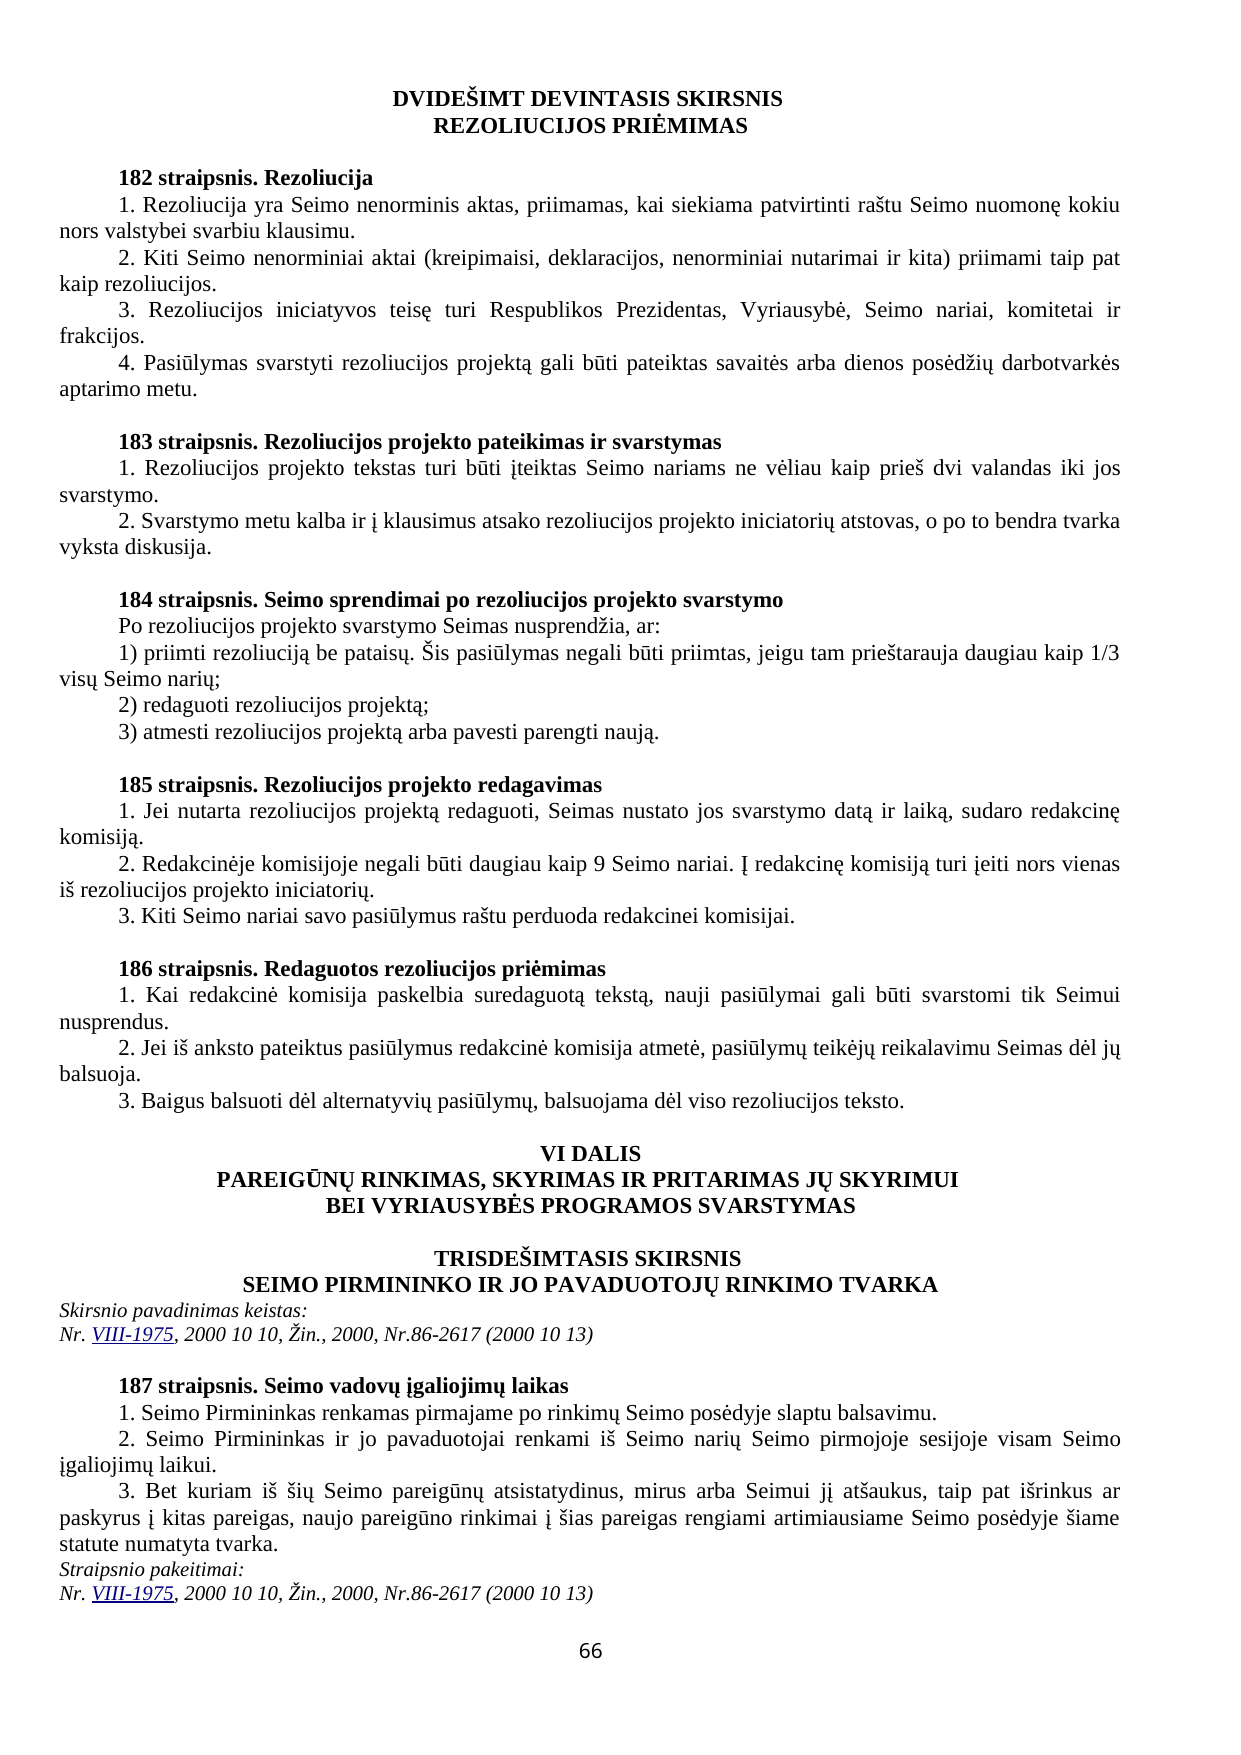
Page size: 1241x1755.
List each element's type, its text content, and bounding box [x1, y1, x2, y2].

text PAREIGŪNŲ RINKIMAS, SKYRIMAS IR PRITARIMAS JŲ SKYRIMUI [59, 1166, 1122, 1192]
text 186 straipsnis. Redaguotos rezoliucijos priėmimas [59, 955, 1122, 981]
text 182 straipsnis. Rezoliucija [59, 164, 1122, 191]
text 1. Kai redakcinė komisija paskelbia suredaguotą tekstą, nauji pasiūlymai gali būti svarstomi tik Seimui nusprendus. [59, 981, 1122, 1034]
text 185 straipsnis. Rezoliucijos projekto redagavimas [59, 771, 1122, 797]
text 2) redaguoti rezoliucijos projektą; [59, 692, 1122, 718]
text Straipsnio pakeitimai: [59, 1557, 1122, 1581]
text 184 straipsnis. Seimo sprendimai po rezoliucijos projekto svarstymo [59, 586, 1122, 612]
text 2. Redakcinėje komisijoje negali būti daugiau kaip 9 Seimo nariai. Į redakcinę komisiją turi įeiti nors vienas iš rezoliucijos projekto iniciatorių. [59, 850, 1122, 902]
text 1. Rezoliucijos projekto tekstas turi būti įteiktas Seimo nariams ne vėliau kaip prieš dvi valandas iki jos svarstymo. [59, 454, 1122, 507]
text REZOLIUCIJOS PRIĖMIMAS [59, 112, 1122, 138]
text DVIDEŠIMT DEVINTASIS SKIRSNIS [59, 85, 1122, 112]
text 4. Pasiūlymas svarstyti rezoliucijos projektą gali būti pateiktas savaitės arba dienos posėdžių darbotvarkės aptarimo metu. [59, 349, 1122, 402]
text 1. Rezoliucija yra Seimo nenorminis aktas, priimamas, kai siekiama patvirtinti raštu Seimo nuomonę kokiu nors valstybei svarbiu klausimu. [59, 191, 1122, 243]
text Nr. VIII-1975, 2000 10 10, Žin., 2000, Nr.86-2617 (2000 10 13) [59, 1322, 1122, 1346]
text 3) atmesti rezoliucijos projektą arba pavesti parengti naują. [59, 718, 1122, 744]
text TRISDEŠIMTASIS SKIRSNIS [59, 1245, 1122, 1271]
text 3. Kiti Seimo nariai savo pasiūlymus raštu perduoda redakcinei komisijai. [59, 902, 1122, 929]
text Nr. VIII-1975, 2000 10 10, Žin., 2000, Nr.86-2617 (2000 10 13) [59, 1581, 1122, 1605]
text 2. Seimo Pirmininkas ir jo pavaduotojai renkami iš Seimo narių Seimo pirmojoje sesijoje visam Seimo įgaliojimų laikui. [59, 1425, 1122, 1478]
text 183 straipsnis. Rezoliucijos projekto pateikimas ir svarstymas [59, 428, 1122, 454]
text 1. Jei nutarta rezoliucijos projektą redaguoti, Seimas nustato jos svarstymo datą ir laiką, sudaro redakcinę komisiją. [59, 797, 1122, 850]
text 3. Baigus balsuoti dėl alternatyvių pasiūlymų, balsuojama dėl viso rezoliucijos teksto. [59, 1087, 1122, 1113]
text 1) priimti rezoliuciją be pataisų. Šis pasiūlymas negali būti priimtas, jeigu tam prieštarauja daugiau kaip 1/3 visų Seimo narių; [59, 639, 1122, 692]
text 3. Bet kuriam iš šių Seimo pareigūnų atsistatydinus, mirus arba Seimui jį atšaukus, taip pat išrinkus ar paskyrus į kitas pareigas, naujo pareigūno rinkimai į šias pareigas rengiami artimiausiame Seimo posėdyje šiame statute numatyta tvarka. [59, 1478, 1122, 1557]
text 3. Rezoliucijos iniciatyvos teisę turi Respublikos Prezidentas, Vyriausybė, Seimo nariai, komitetai ir frakcijos. [59, 296, 1122, 349]
text 187 straipsnis. Seimo vadovų įgaliojimų laikas [59, 1372, 1122, 1398]
text Po rezoliucijos projekto svarstymo Seimas nusprendžia, ar: [59, 612, 1122, 639]
text 2. Kiti Seimo nenorminiai aktai (kreipimaisi, deklaracijos, nenorminiai nutarimai ir kita) priimami taip pat kaip rezoliucijos. [59, 243, 1122, 296]
text BEI VYRIAUSYBĖS PROGRAMOS SVARSTYMAS [59, 1192, 1122, 1219]
text SEIMO PIRMININKO IR JO PAVADUOTOJŲ RINKIMO TVARKA [59, 1271, 1122, 1298]
text 2. Jei iš anksto pateiktus pasiūlymus redakcinė komisija atmetė, pasiūlymų teikėjų reikalavimu Seimas dėl jų balsuoja. [59, 1034, 1122, 1087]
text 1. Seimo Pirmininkas renkamas pirmajame po rinkimų Seimo posėdyje slaptu balsavimu. [59, 1398, 1122, 1425]
text VI DALIS [59, 1139, 1122, 1166]
text 2. Svarstymo metu kalba ir į klausimus atsako rezoliucijos projekto iniciatorių atstovas, o po to bendra tvarka vyksta diskusija. [59, 507, 1122, 560]
text Skirsnio pavadinimas keistas: [59, 1298, 1122, 1322]
